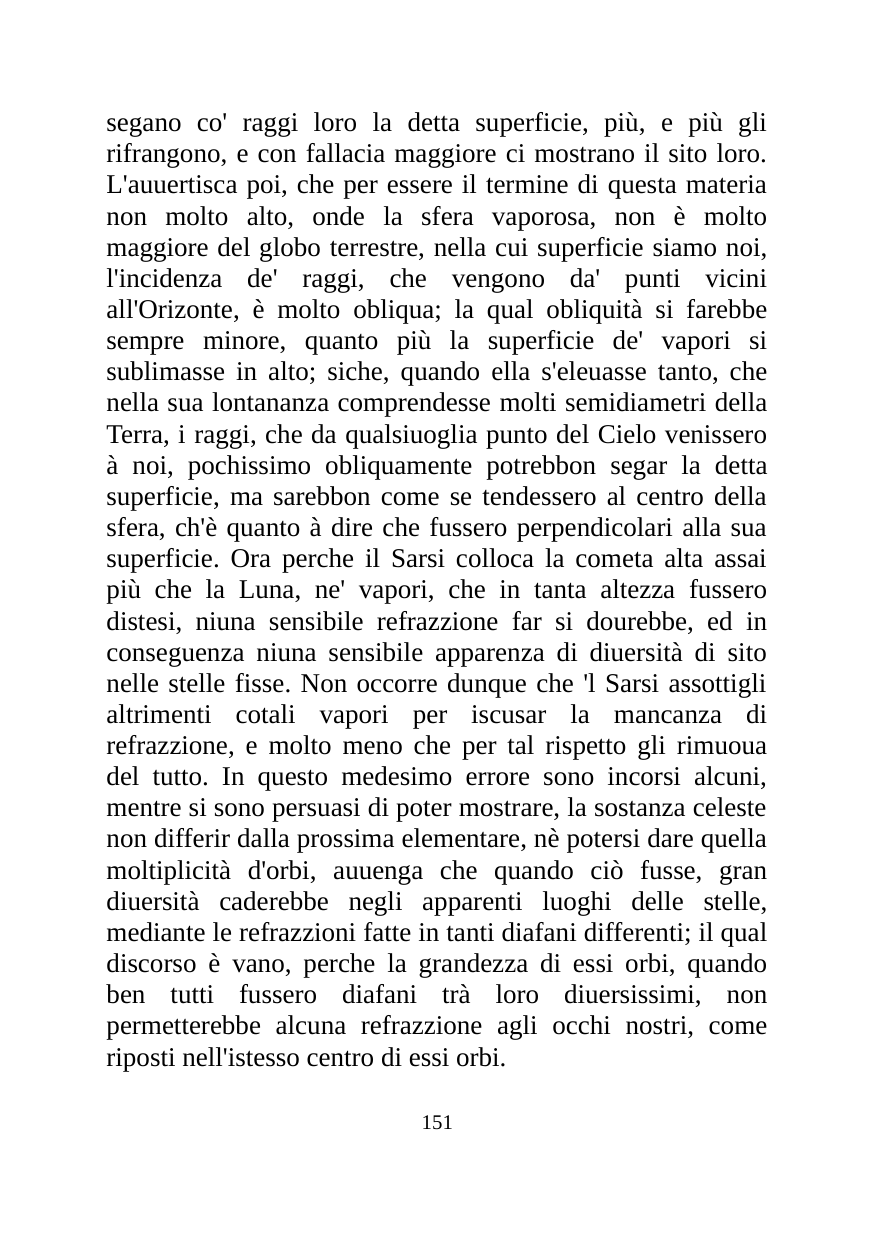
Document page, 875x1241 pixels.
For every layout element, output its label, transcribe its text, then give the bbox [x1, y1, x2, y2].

text segano co' raggi loro la detta superficie, più, e più gli rifrangono, e con fallacia maggiore ci mostrano il sito loro. L'auuertisca poi, che per essere il termine di questa materia non molto alto, onde la sfera vaporosa, non è molto maggiore del globo terrestre, nella cui superficie siamo noi, l'incidenza de' raggi, che vengono da' punti vicini all'Orizonte, è molto obliqua; la qual obliquità si farebbe sempre minore, quanto più la superficie de' vapori si sublimasse in alto; siche, quando ella s'eleuasse tanto, che nella sua lontananza comprendesse molti semidiametri della Terra, i raggi, che da qualsiuoglia punto del Cielo venissero à noi, pochissimo obliquamente potrebbon segar la detta superficie, ma sarebbon come se tendessero al centro della sfera, ch'è quanto à dire che fussero perpendicolari alla sua superficie. Ora perche il Sarsi colloca la cometa alta assai più che la Luna, ne' vapori, che in tanta altezza fussero distesi, niuna sensibile refrazzione far si dourebbe, ed in conseguenza niuna sensibile apparenza di diuersità di sito nelle stelle fisse. Non occorre dunque che 'l Sarsi assottigli altrimenti cotali vapori per iscusar la mancanza di refrazzione, e molto meno che per tal rispetto gli rimuoua del tutto. In questo medesimo errore sono incorsi alcuni, mentre si sono persuasi di poter mostrare, la sostanza celeste non differir dalla prossima elementare, nè potersi dare quella moltiplicità d'orbi, auuenga che quando ciò fusse, gran diuersità caderebbe negli apparenti luoghi delle stelle, mediante le refrazzioni fatte in tanti diafani differenti; il qual discorso è vano, perche la grandezza di essi orbi, quando ben tutti fussero diafani trà loro diuersissimi, non permetterebbe alcuna refrazzione agli occhi nostri, come riposti nell'istesso centro di essi orbi. [106, 106, 768, 1072]
